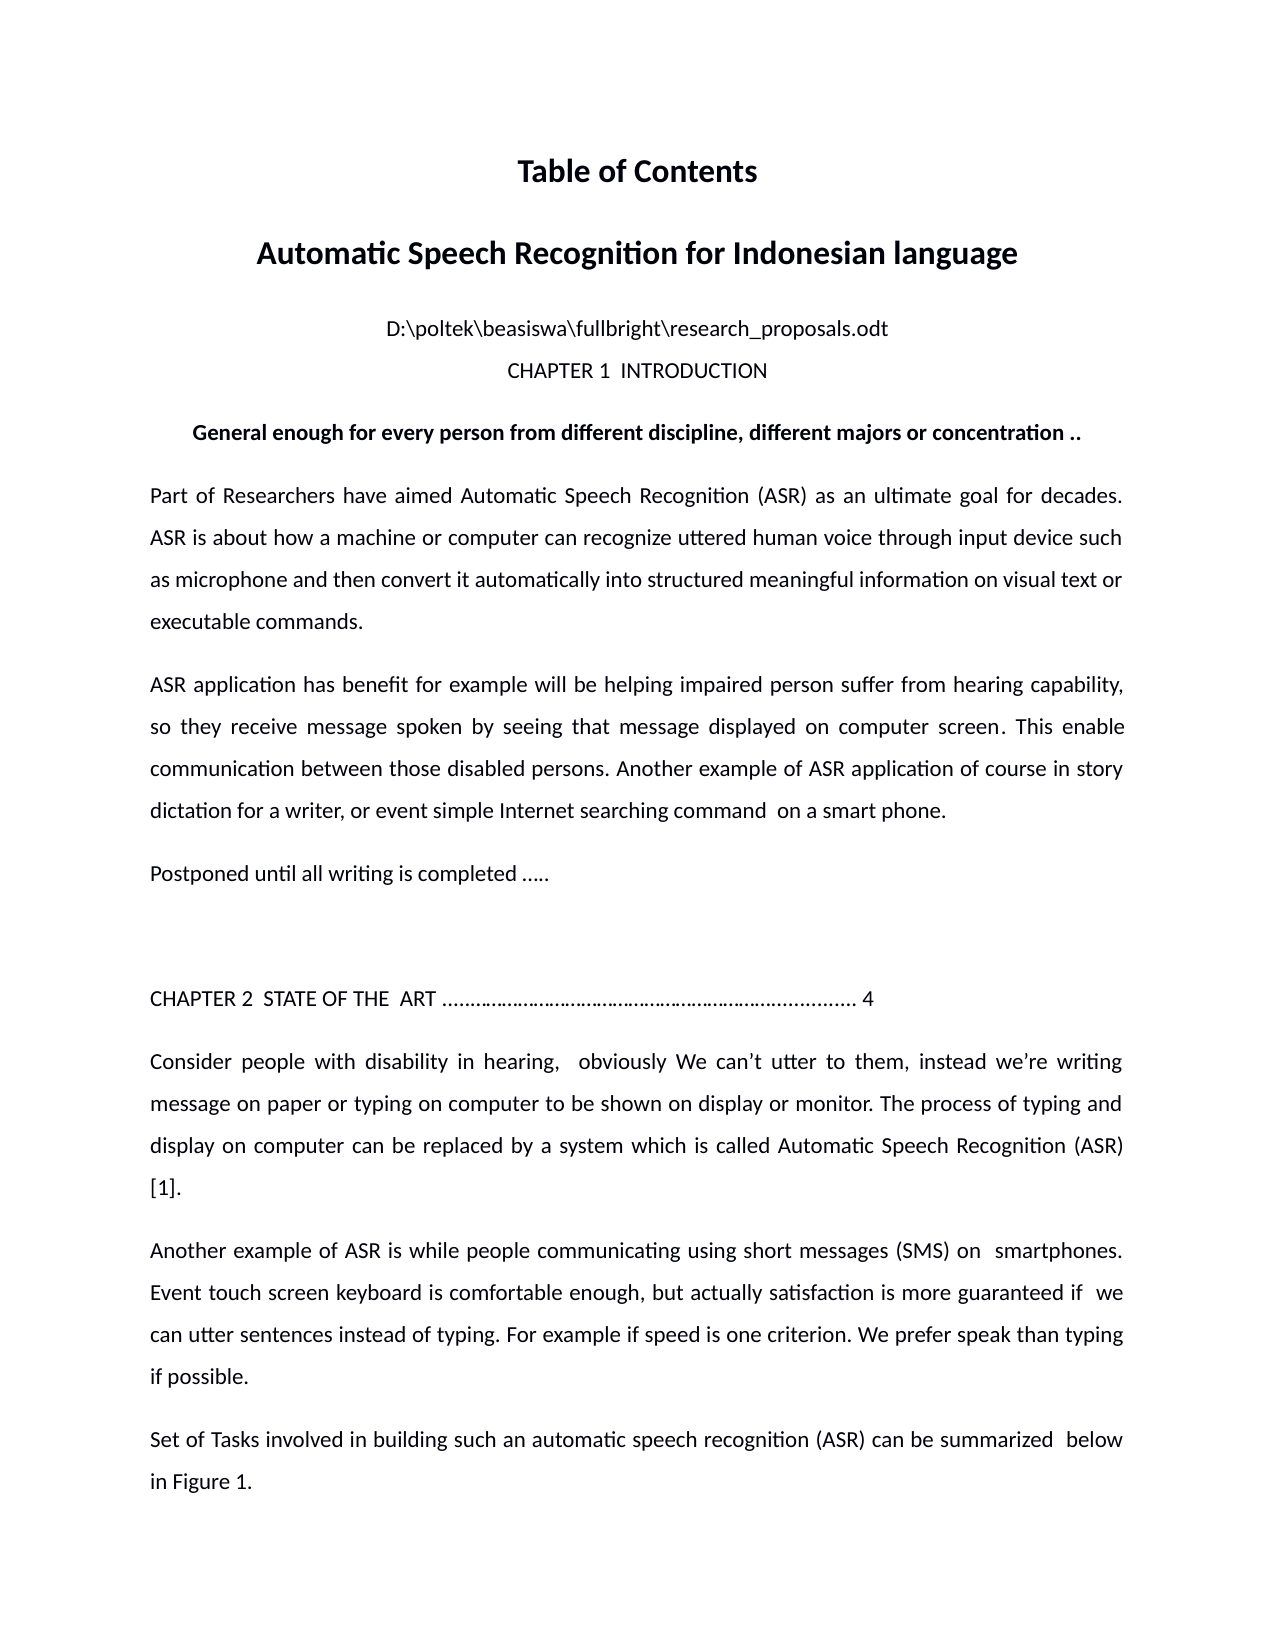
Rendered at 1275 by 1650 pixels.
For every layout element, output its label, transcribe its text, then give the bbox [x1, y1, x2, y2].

text CHAPTER 2 STATE OF THE ART .....…………………………………………………............... 4 [150, 984, 1125, 1012]
text Another example of ASR is while people communicating using short messages (SMS) on smartphones. Event touch screen keyboard is comfortable enough, but actually satisfaction is more guaranteed if we can utter sentences instead of typing. For example if speed is one criterion. We prefer speak than typing if possible. [150, 1236, 1125, 1390]
text ASR application has benefit for example will be helping impaired person suffer from hearing capability, so they receive message spoken by seeing that message displayed on computer screen⁠. This enable communication between those disabled persons. Another example of ASR application of course in story dictation for a writer, or event simple Internet searching command on a smart phone. [150, 670, 1125, 824]
text Table of Contents [150, 150, 1125, 191]
text Set of Tasks involved in building such an automatic speech recognition (ASR) can be summarized below in Figure 1. [150, 1425, 1125, 1495]
text Consider people with disability in hearing, obviously We can’t utter to them, instead we’re writing message on paper or typing on computer to be shown on display or monitor. The process of typing and display on computer can be replaced by a system which is called Automatic Speech Recognition (ASR) [1]. [150, 1047, 1125, 1201]
text D:\poltek\beasiswa\fullbright\research_proposals.odt CHAPTER 1 INTRODUCTION [150, 314, 1125, 384]
text Postponed until all writing is completed ….. [150, 859, 1125, 887]
text Automatic Speech Recognition for Indonesian language [150, 232, 1125, 273]
text Part of Researchers have aimed Automatic Speech Recognition (ASR) as an ultimate goal for decades. ASR is about how a machine or computer can recognize uttered human voice through input device such as microphone and then convert it automatically into structured meaningful information on visual text or executable commands. [150, 481, 1125, 635]
text General enough for every person from different discipline, different majors or concentration .. [150, 418, 1125, 447]
